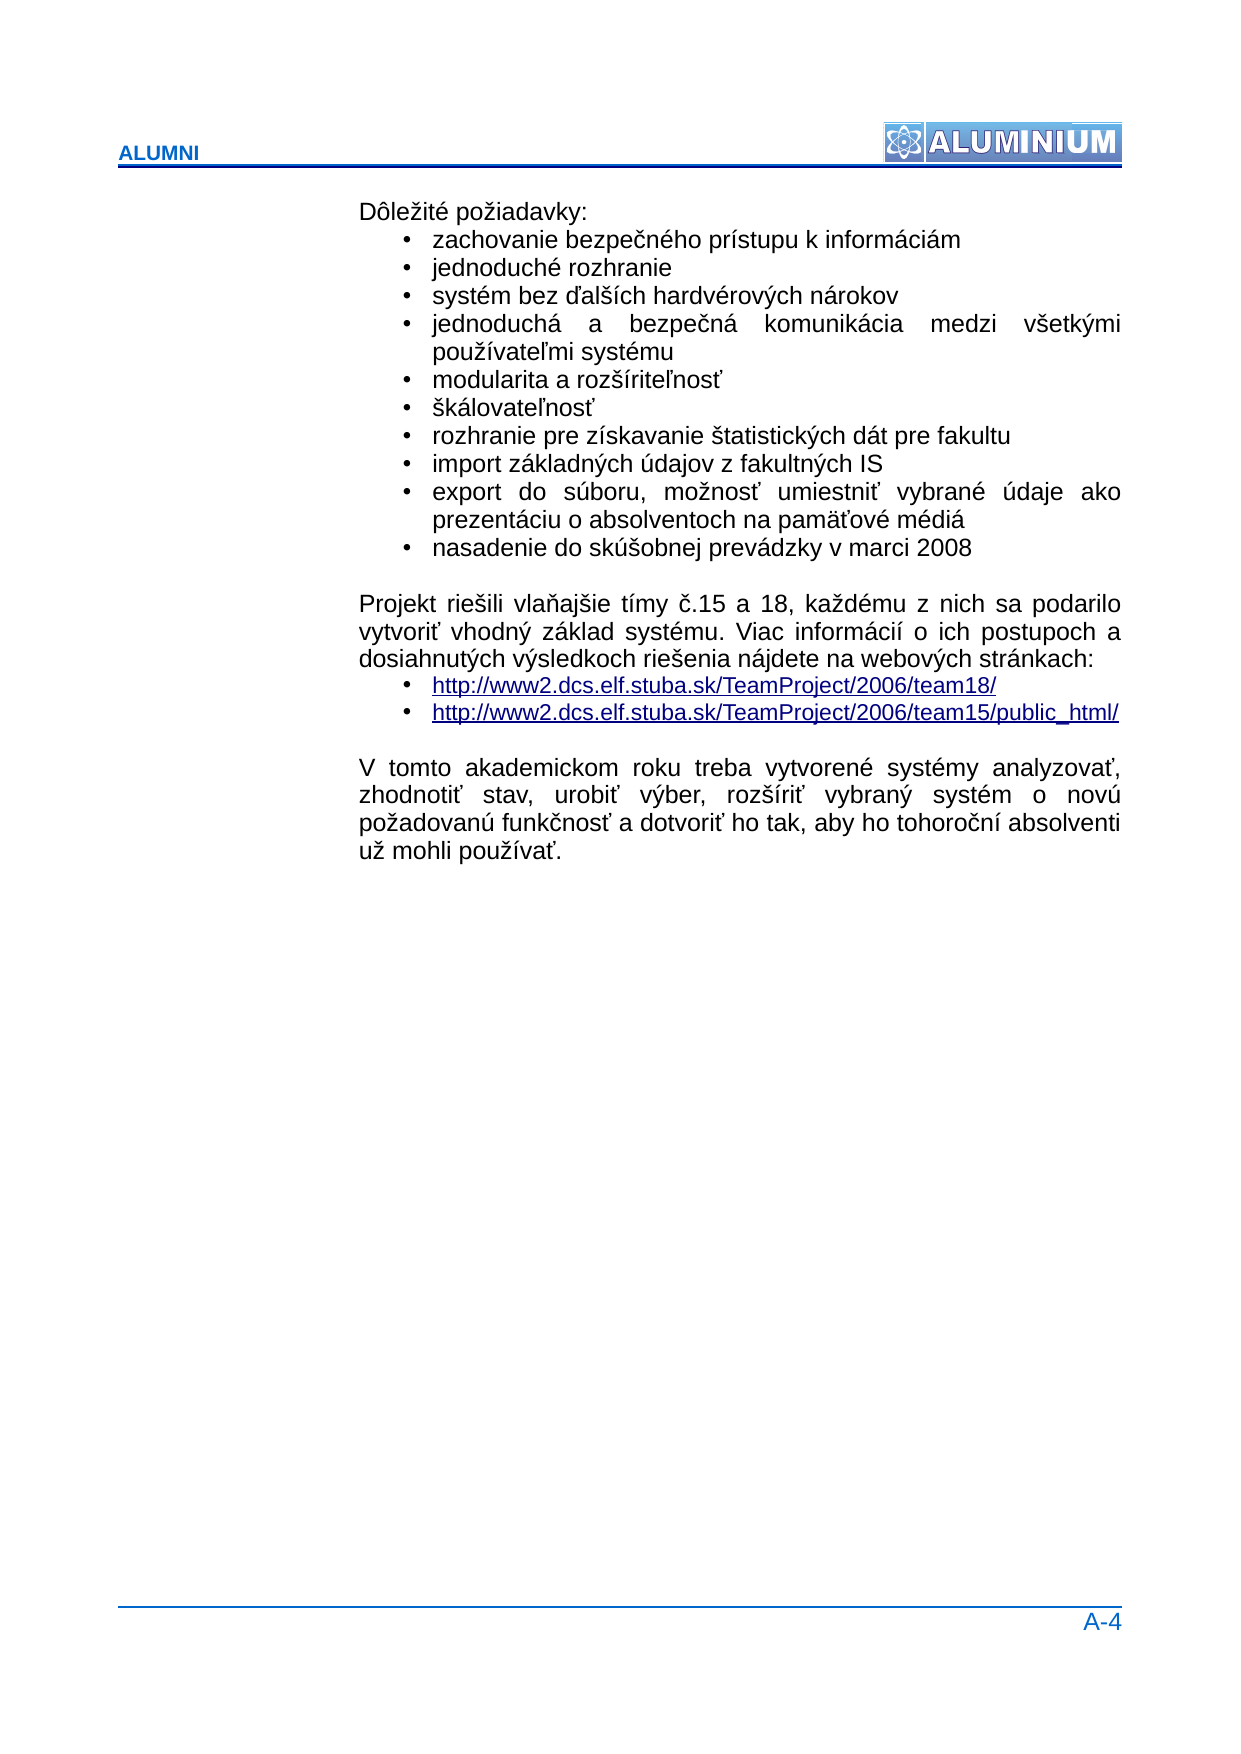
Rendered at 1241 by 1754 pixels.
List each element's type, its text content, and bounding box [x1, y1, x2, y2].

list jednoduché rozhranie [403, 253, 1122, 282]
list export do súboru, možnosť umiestniť vybrané údaje ako prezentáciu o absolventoch na pamäťové médiá [403, 478, 1122, 533]
list rozhranie pre získavanie štatistických dát pre fakultu [403, 422, 1122, 449]
list jednoduchá a bezpečná komunikácia medzi všetkými používateľmi systému [403, 309, 1122, 366]
text Dôležité požiadavky: [358, 198, 1122, 226]
list http://www2.dcs.elf.stuba.sk/TeamProject/2006/team18/ [403, 673, 1122, 699]
text V tomto akademickom roku treba vytvorené systémy analyzovať, zhodnotiť stav, urobiť výber, rozšíriť vybraný systém o novú požadovanú funkčnosť a dotvoriť ho tak, aby ho tohoroční absolventi už mohli používať. [358, 753, 1122, 865]
text Projekt riešili vlaňajšie tímy č.15 a 18, každému z nich sa podarilo vytvoriť vhodný základ systému. Viac informácií o ich postupoch a dosiahnutých výsledkoch riešenia nájdete na webových stránkach: [358, 589, 1122, 673]
list škálovateľnosť [403, 393, 1122, 422]
list zachovanie bezpečného prístupu k informáciám [403, 226, 1122, 253]
list nasadenie do skúšobnej prevádzky v marci 2008 [403, 533, 1122, 562]
list import základných údajov z fakultných IS [403, 449, 1122, 478]
list systém bez ďalších hardvérových nárokov [403, 282, 1122, 309]
list modularita a rozšíriteľnosť [403, 366, 1122, 393]
list http://www2.dcs.elf.stuba.sk/TeamProject/2006/team15/public_html/ [403, 699, 1122, 726]
